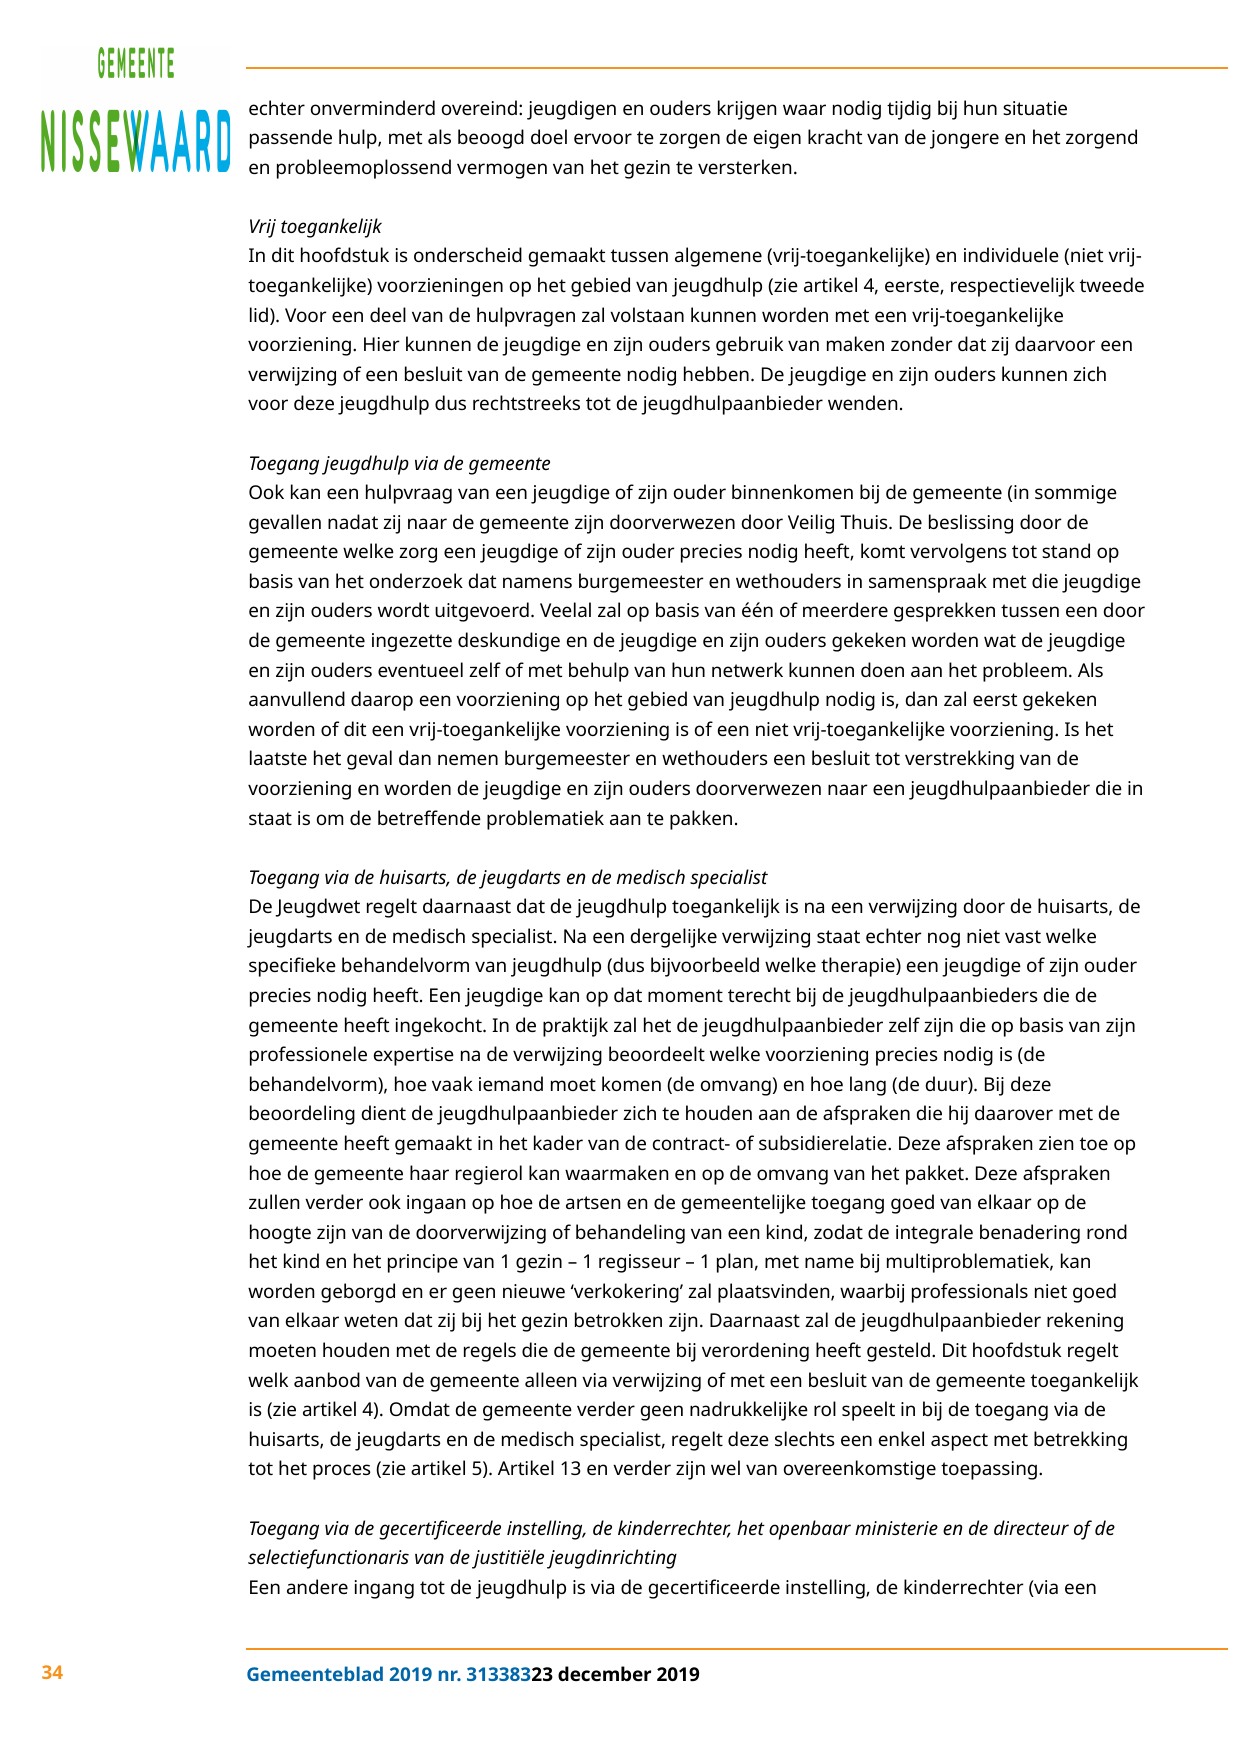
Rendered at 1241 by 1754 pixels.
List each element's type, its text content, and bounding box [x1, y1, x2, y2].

picture [176, 157, 187, 172]
text echter onverminderd overeind: jeugdigen en ouders krijgen waar nodig tijdig bij hun situatie passende hulp, met als beoogd doel ervoor te zorgen de eigen kracht van de jongere en het zorgend en probleemoplossend vermogen van het gezin te versterken. [248, 95, 1152, 180]
text Een andere ingang tot de jeugdhulp is via de gecertificeerde instelling, de kinderrechter (via een [248, 1574, 1152, 1600]
text Vrij toegankelijk [248, 213, 1152, 239]
picture [41, 47, 231, 172]
text De Jeugdwet regelt daarnaast dat de jeugdhulp toegankelijk is na een verwijzing door de huisarts, de jeugdarts en de medisch specialist. Na een dergelijke verwijzing staat echter nog niet vast welke specifieke behandelvorm van jeugdhulp (dus bijvoorbeeld welke therapie) een jeugdige of zijn ouder precies nodig heeft. Een jeugdige kan op dat moment terecht bij de jeugdhulpaanbieders die de gemeente heeft ingekocht. In de praktijk zal het de jeugdhulpaanbieder zelf zijn die op basis van zijn professionele expertise na de verwijzing beoordeelt welke voorziening precies nodig is (de behandelvorm), hoe vaak iemand moet komen (de omvang) en hoe lang (de duur). Bij deze beoordeling dient de jeugdhulpaanbieder zich te houden aan de afspraken die hij daarover met de gemeente heeft gemaakt in het kader van de contract- of subsidierelatie. Deze afspraken zien toe op hoe de gemeente haar regierol kan waarmaken en op de omvang van het pakket. Deze afspraken zullen verder ook ingaan op hoe de artsen en de gemeentelijke toegang goed van elkaar op de hoogte zijn van de doorverwijzing of behandeling van een kind, zodat de integrale benadering rond het kind en het principe van 1 gezin – 1 regisseur – 1 plan, met name bij multiproblematiek, kan worden geborgd en er geen nieuwe ‘verkokering’ zal plaatsvinden, waarbij professionals niet goed van elkaar weten dat zij bij het gezin betrokken zijn. Daarnaast zal de jeugdhulpaanbieder rekening moeten houden met de regels die de gemeente bij verordening heeft gesteld. Dit hoofdstuk regelt welk aanbod van de gemeente alleen via verwijzing of met een besluit van de gemeente toegankelijk is (zie artikel 4). Omdat de gemeente verder geen nadrukkelijke rol speelt in bij de toegang via de huisarts, de jeugdarts en de medisch specialist, regelt deze slechts een enkel aspect met betrekking tot het proces (zie artikel 5). Artikel 13 en verder zijn wel van overeenkomstige toepassing. [248, 893, 1152, 1481]
text Toegang via de gecertificeerde instelling, de kinderrechter, het openbaar ministerie en de directeur of de selectiefunctionaris van de justitiële jeugdinrichting [248, 1515, 1152, 1570]
text Ook kan een hulpvraag van een jeugdige of zijn ouder binnenkomen bij de gemeente (in sommige gevallen nadat zij naar de gemeente zijn doorverwezen door Veilig Thuis. De beslissing door de gemeente welke zorg een jeugdige of zijn ouder precies nodig heeft, komt vervolgens tot stand op basis van het onderzoek dat namens burgemeester en wethouders in samenspraak met die jeugdige en zijn ouders wordt uitgevoerd. Veelal zal op basis van één of meerdere gesprekken tussen een door de gemeente ingezette deskundige en de jeugdige en zijn ouders gekeken worden wat de jeugdige en zijn ouders eventueel zelf of met behulp van hun netwerk kunnen doen aan het probleem. Als aanvullend daarop een voorziening op het gebied van jeugdhulp nodig is, dan zal eerst gekeken worden of dit een vrij-toegankelijke voorziening is of een niet vrij-toegankelijke voorziening. Is het laatste het geval dan nemen burgemeester en wethouders een besluit tot verstrekking van de voorziening en worden de jeugdige en zijn ouders doorverwezen naar een jeugdhulpaanbieder die in staat is om de betreffende problematiek aan te pakken. [248, 479, 1152, 831]
text Toegang via de huisarts, de jeugdarts en de medisch specialist [248, 864, 1152, 890]
picture [201, 122, 206, 138]
picture [222, 122, 227, 160]
text In dit hoofdstuk is onderscheid gemaakt tussen algemene (vrij-toegankelijke) en individuele (niet vrij-toegankelijke) voorzieningen op het gebied van jeugdhulp (zie artikel 4, eerste, respectievelijk tweede lid). Voor een deel van de hulpvragen zal volstaan kunnen worden met een vrij-toegankelijke voorziening. Hier kunnen de jeugdige en zijn ouders gebruik van maken zonder dat zij daarvoor een verwijzing of een besluit van de gemeente nodig hebben. De jeugdige en zijn ouders kunnen zich voor deze jeugdhulp dus rechtstreeks tot de jeugdhulpaanbieder wenden. [248, 243, 1152, 416]
picture [154, 157, 165, 172]
text Toegang jeugdhulp via de gemeente [248, 450, 1152, 476]
picture [200, 151, 206, 172]
